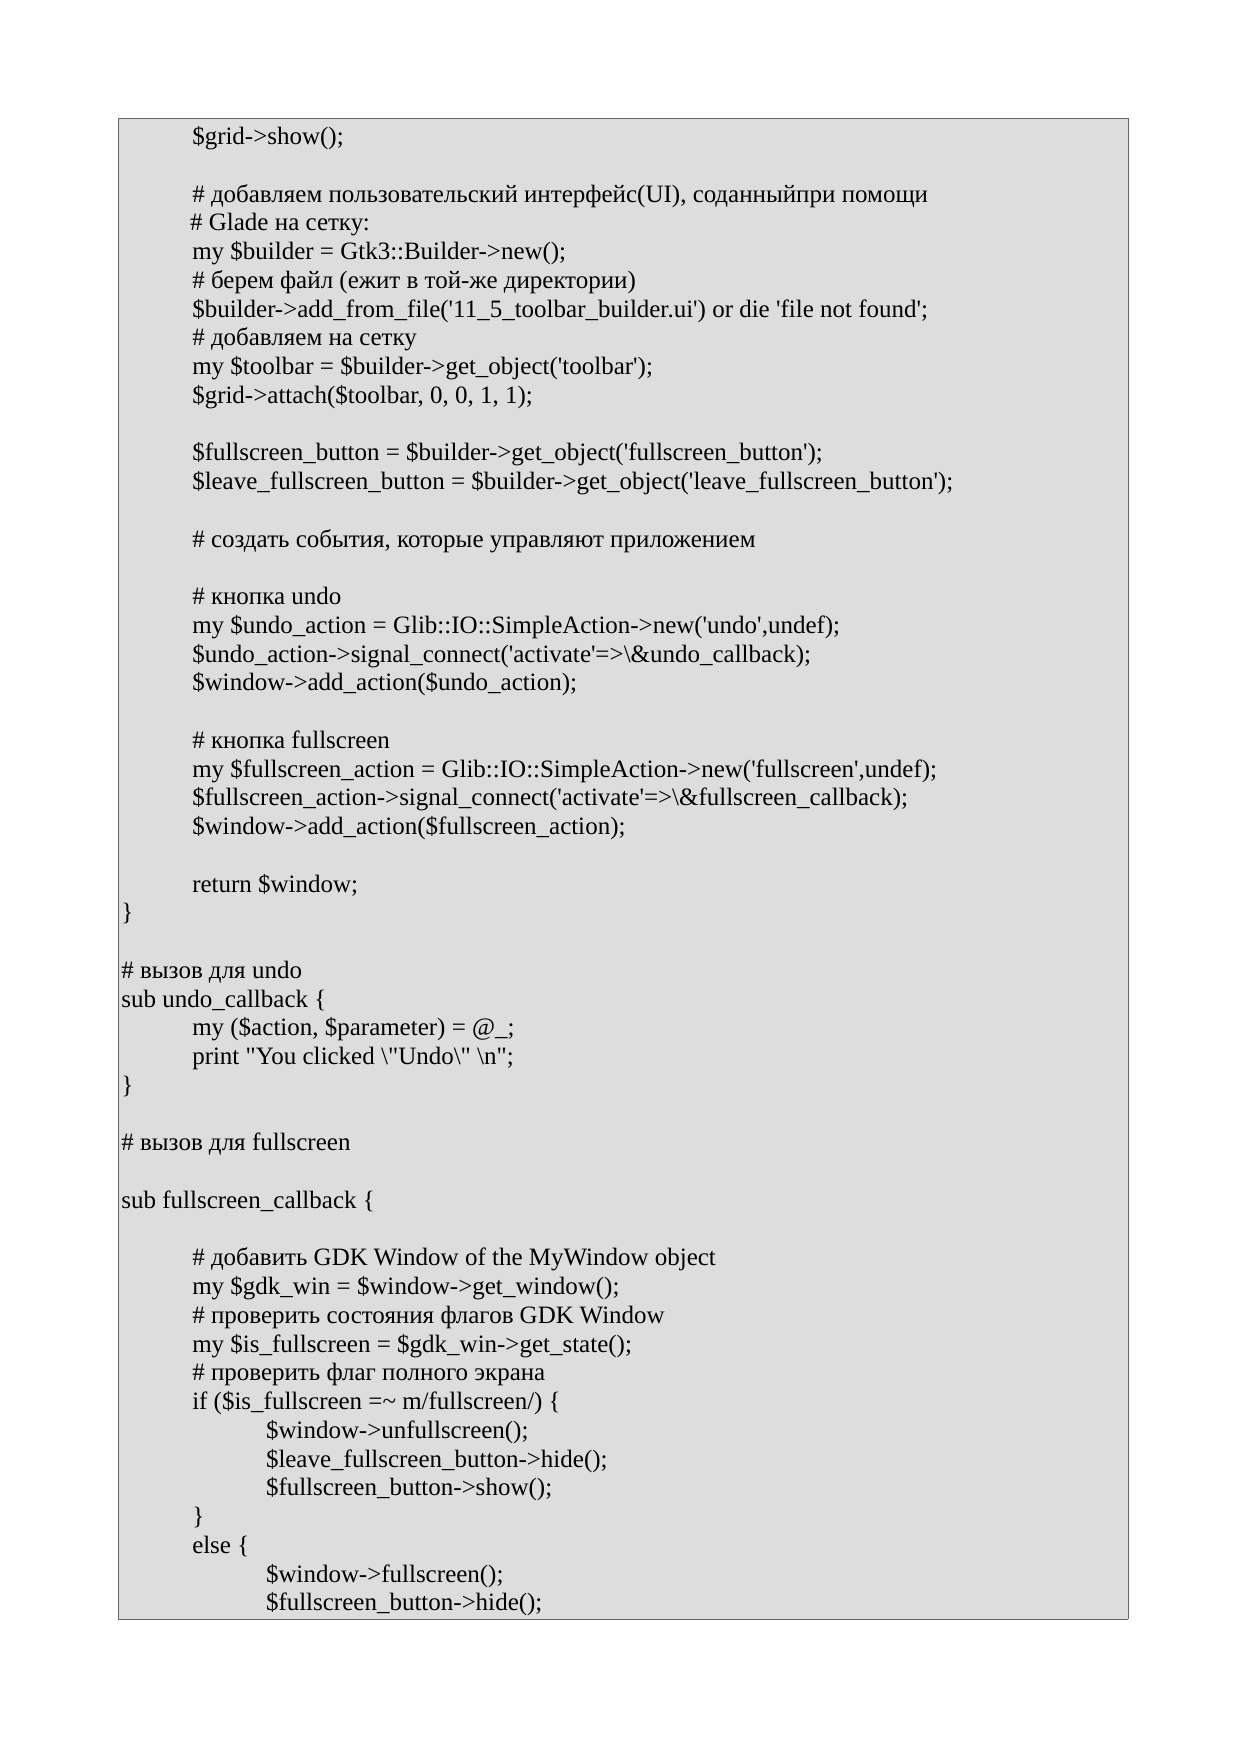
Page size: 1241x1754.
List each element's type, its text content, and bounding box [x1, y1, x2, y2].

text } [119, 1067, 1128, 1096]
text # кнопка undo [119, 578, 1128, 607]
text # Glade на сетку: [119, 204, 1128, 233]
text $fullscreen_button->hide(); [119, 1584, 1128, 1619]
text $grid->attach($toolbar, 0, 0, 1, 1); [119, 377, 1128, 406]
text # вызов для undo [119, 952, 1128, 981]
text # добавляем пользовательский интерфейс(UI), соданныйпри помощи [119, 176, 1128, 204]
text $window->fullscreen(); [119, 1556, 1128, 1584]
text my $is_fullscreen = $gdk_win->get_state(); [119, 1326, 1128, 1354]
text # вызов для fullscreen [119, 1124, 1128, 1153]
text # создать события, которые управляют приложением [119, 521, 1128, 549]
text my $toolbar = $builder->get_object('toolbar'); [119, 348, 1128, 377]
text my $gdk_win = $window->get_window(); [119, 1268, 1128, 1297]
text $builder->add_from_file('11_5_toolbar_builder.ui') or die 'file not found'; [119, 291, 1128, 319]
text $window->add_action($fullscreen_action); [119, 808, 1128, 837]
text # кнопка fullscreen [119, 722, 1128, 751]
text print "You clicked \"Undo\" \n"; [119, 1038, 1128, 1067]
text sub fullscreen_callback { [119, 1182, 1128, 1211]
text my $builder = Gtk3::Builder->new(); [119, 233, 1128, 262]
text $window->add_action($undo_action); [119, 664, 1128, 693]
text return $window; [119, 866, 1128, 894]
text # добавляем на сетку [119, 319, 1128, 348]
text $undo_action->signal_connect('activate'=>\&undo_callback); [119, 636, 1128, 664]
text $leave_fullscreen_button = $builder->get_object('leave_fullscreen_button'); [119, 463, 1128, 492]
text # проверить состояния флагов GDK Window [119, 1297, 1128, 1326]
text $fullscreen_button->show(); [119, 1469, 1128, 1498]
text if ($is_fullscreen =~ m/fullscreen/) { [119, 1383, 1128, 1412]
text $fullscreen_action->signal_connect('activate'=>\&fullscreen_callback); [119, 779, 1128, 808]
text my $fullscreen_action = Glib::IO::SimpleAction->new('fullscreen',undef); [119, 751, 1128, 779]
text $window->unfullscreen(); [119, 1412, 1128, 1441]
text # берем файл (ежит в той-же директории) [119, 262, 1128, 291]
text $grid->show(); [119, 119, 1128, 147]
text sub undo_callback { [119, 981, 1128, 1009]
text $leave_fullscreen_button->hide(); [119, 1441, 1128, 1469]
text my $undo_action = Glib::IO::SimpleAction->new('undo',undef); [119, 607, 1128, 636]
text else { [119, 1527, 1128, 1556]
text my ($action, $parameter) = @_; [119, 1009, 1128, 1038]
text # проверить флаг полного экрана [119, 1354, 1128, 1383]
text } [119, 894, 1128, 923]
text # добавить GDK Window of the MyWindow object [119, 1239, 1128, 1268]
text $fullscreen_button = $builder->get_object('fullscreen_button'); [119, 434, 1128, 463]
text } [119, 1498, 1128, 1527]
